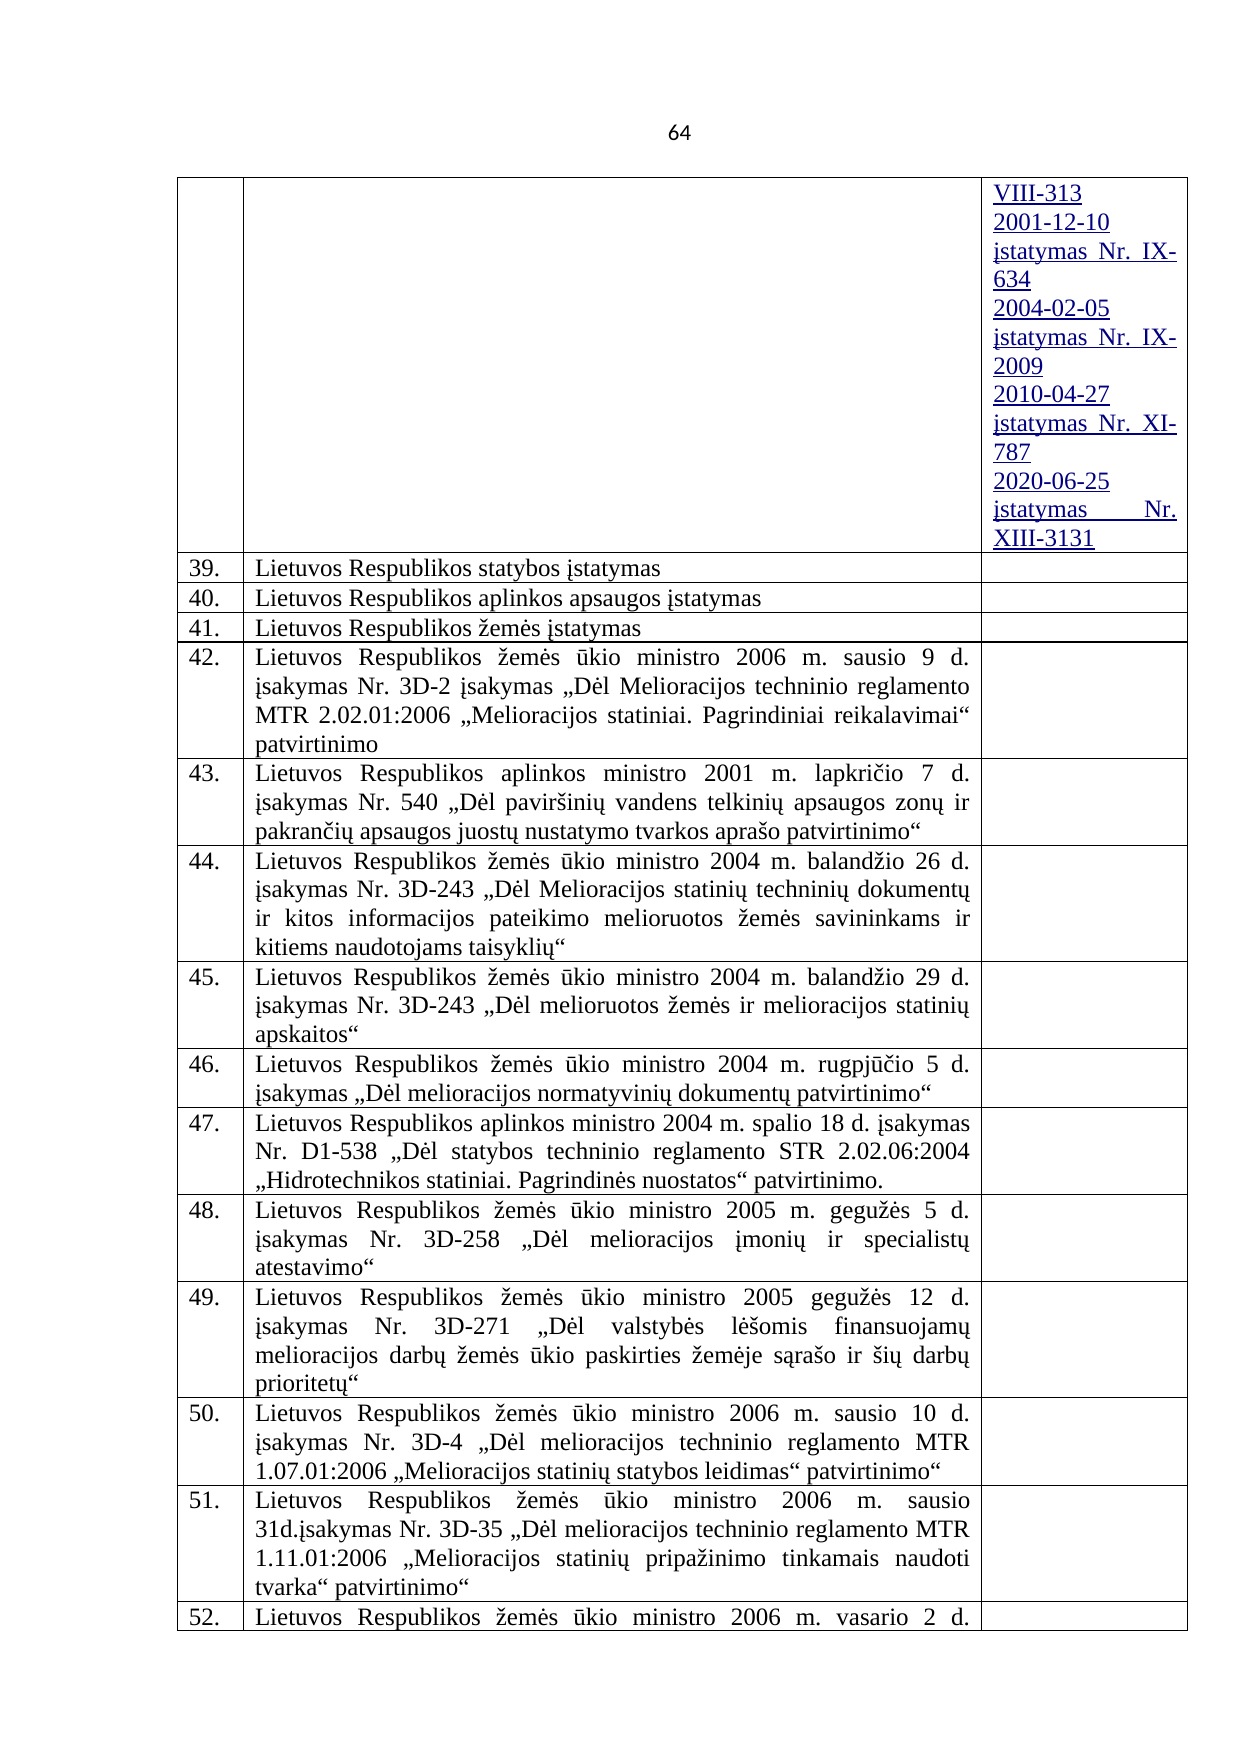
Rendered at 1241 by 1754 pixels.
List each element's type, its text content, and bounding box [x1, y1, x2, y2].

table_cell Lietuvos Respublikos aplinkos apsaugos įstatymas [244, 583, 981, 612]
table_cell 48. [178, 1195, 243, 1281]
table_cell Lietuvos Respublikos žemės ūkio ministro 2005 gegužės 12 d. įsakymas Nr. 3D-271 „Dėl valstybės lėšomis finansuojamų melioracijos darbų žemės ūkio paskirties žemėje sąrašo ir šių darbų prioritetų“ [244, 1282, 981, 1397]
table_cell [982, 1602, 1187, 1630]
table_cell [982, 846, 1187, 961]
table_cell [982, 759, 1187, 845]
table_cell 43. [178, 759, 243, 845]
table_cell 39. [178, 553, 243, 582]
table_cell 41. [178, 613, 243, 641]
table_cell Lietuvos Respublikos žemės ūkio ministro 2004 m. balandžio 26 d. įsakymas Nr. 3D-243 „Dėl Melioracijos statinių techninių dokumentų ir kitos informacijos pateikimo melioruotos žemės savininkams ir kitiems naudotojams taisyklių“ [244, 846, 981, 961]
table_cell 40. [178, 583, 243, 612]
table_cell Lietuvos Respublikos žemės ūkio ministro 2006 m. sausio 10 d. įsakymas Nr. 3D-4 „Dėl melioracijos techninio reglamento MTR 1.07.01:2006 „Melioracijos statinių statybos leidimas“ patvirtinimo“ [244, 1398, 981, 1484]
table_cell 49. [178, 1282, 243, 1397]
table_cell [982, 643, 1187, 757]
table_cell [982, 1398, 1187, 1484]
table_cell [982, 962, 1187, 1048]
table_cell [244, 178, 981, 552]
table_cell Lietuvos Respublikos žemės ūkio ministro 2006 m. sausio 9 d. įsakymas Nr. 3D-2 įsakymas „Dėl Melioracijos techninio reglamento MTR 2.02.01:2006 „Melioracijos statiniai. Pagrindiniai reikalavimai“ patvirtinimo [244, 643, 981, 757]
table_cell [982, 553, 1187, 582]
table_cell Lietuvos Respublikos žemės ūkio ministro 2006 m. sausio 31d.įsakymas Nr. 3D-35 „Dėl melioracijos techninio reglamento MTR 1.11.01:2006 „Melioracijos statinių pripažinimo tinkamais naudoti tvarka“ patvirtinimo“ [244, 1486, 981, 1601]
table_cell Lietuvos Respublikos statybos įstatymas [244, 553, 981, 582]
table_cell Lietuvos Respublikos žemės ūkio ministro 2004 m. balandžio 29 d. įsakymas Nr. 3D-243 „Dėl melioruotos žemės ir melioracijos statinių apskaitos“ [244, 962, 981, 1048]
table_cell [982, 1049, 1187, 1107]
table_cell Lietuvos Respublikos žemės ūkio ministro 2004 m. rugpjūčio 5 d. įsakymas „Dėl melioracijos normatyvinių dokumentų patvirtinimo“ [244, 1049, 981, 1107]
table_cell [982, 1486, 1187, 1601]
table_cell [982, 1282, 1187, 1397]
table_cell 42. [178, 643, 243, 757]
table_cell 45. [178, 962, 243, 1048]
table_cell 47. [178, 1108, 243, 1194]
table_cell [178, 178, 243, 552]
table_cell 46. [178, 1049, 243, 1107]
table_cell [982, 1108, 1187, 1194]
table_cell 50. [178, 1398, 243, 1484]
table_cell [982, 583, 1187, 612]
table_cell Lietuvos Respublikos aplinkos ministro 2001 m. lapkričio 7 d. įsakymas Nr. 540 „Dėl paviršinių vandens telkinių apsaugos zonų ir pakrančių apsaugos juostų nustatymo tvarkos aprašo patvirtinimo“ [244, 759, 981, 845]
table_cell 52. [178, 1602, 243, 1630]
table_cell Lietuvos Respublikos žemės įstatymas [244, 613, 981, 641]
table_cell Lietuvos Respublikos aplinkos ministro 2004 m. spalio 18 d. įsakymas Nr. D1-538 „Dėl statybos techninio reglamento STR 2.02.06:2004 „Hidrotechnikos statiniai. Pagrindinės nuostatos“ patvirtinimo. [244, 1108, 981, 1194]
table_cell Lietuvos Respublikos žemės ūkio ministro 2006 m. vasario 2 d. [244, 1602, 981, 1630]
table_cell 51. [178, 1486, 243, 1601]
table_cell [982, 1195, 1187, 1281]
table_cell [982, 613, 1187, 641]
table_cell VIII-313 2001-12-10 įstatymas Nr. IX-634 2004-02-05 įstatymas Nr. IX-2009 2010-04-27 įstatymas Nr. XI-787 2020-06-25 įstatymas Nr. XIII-3131 [982, 178, 1187, 552]
table_cell 44. [178, 846, 243, 961]
table_cell Lietuvos Respublikos žemės ūkio ministro 2005 m. gegužės 5 d. įsakymas Nr. 3D-258 „Dėl melioracijos įmonių ir specialistų atestavimo“ [244, 1195, 981, 1281]
